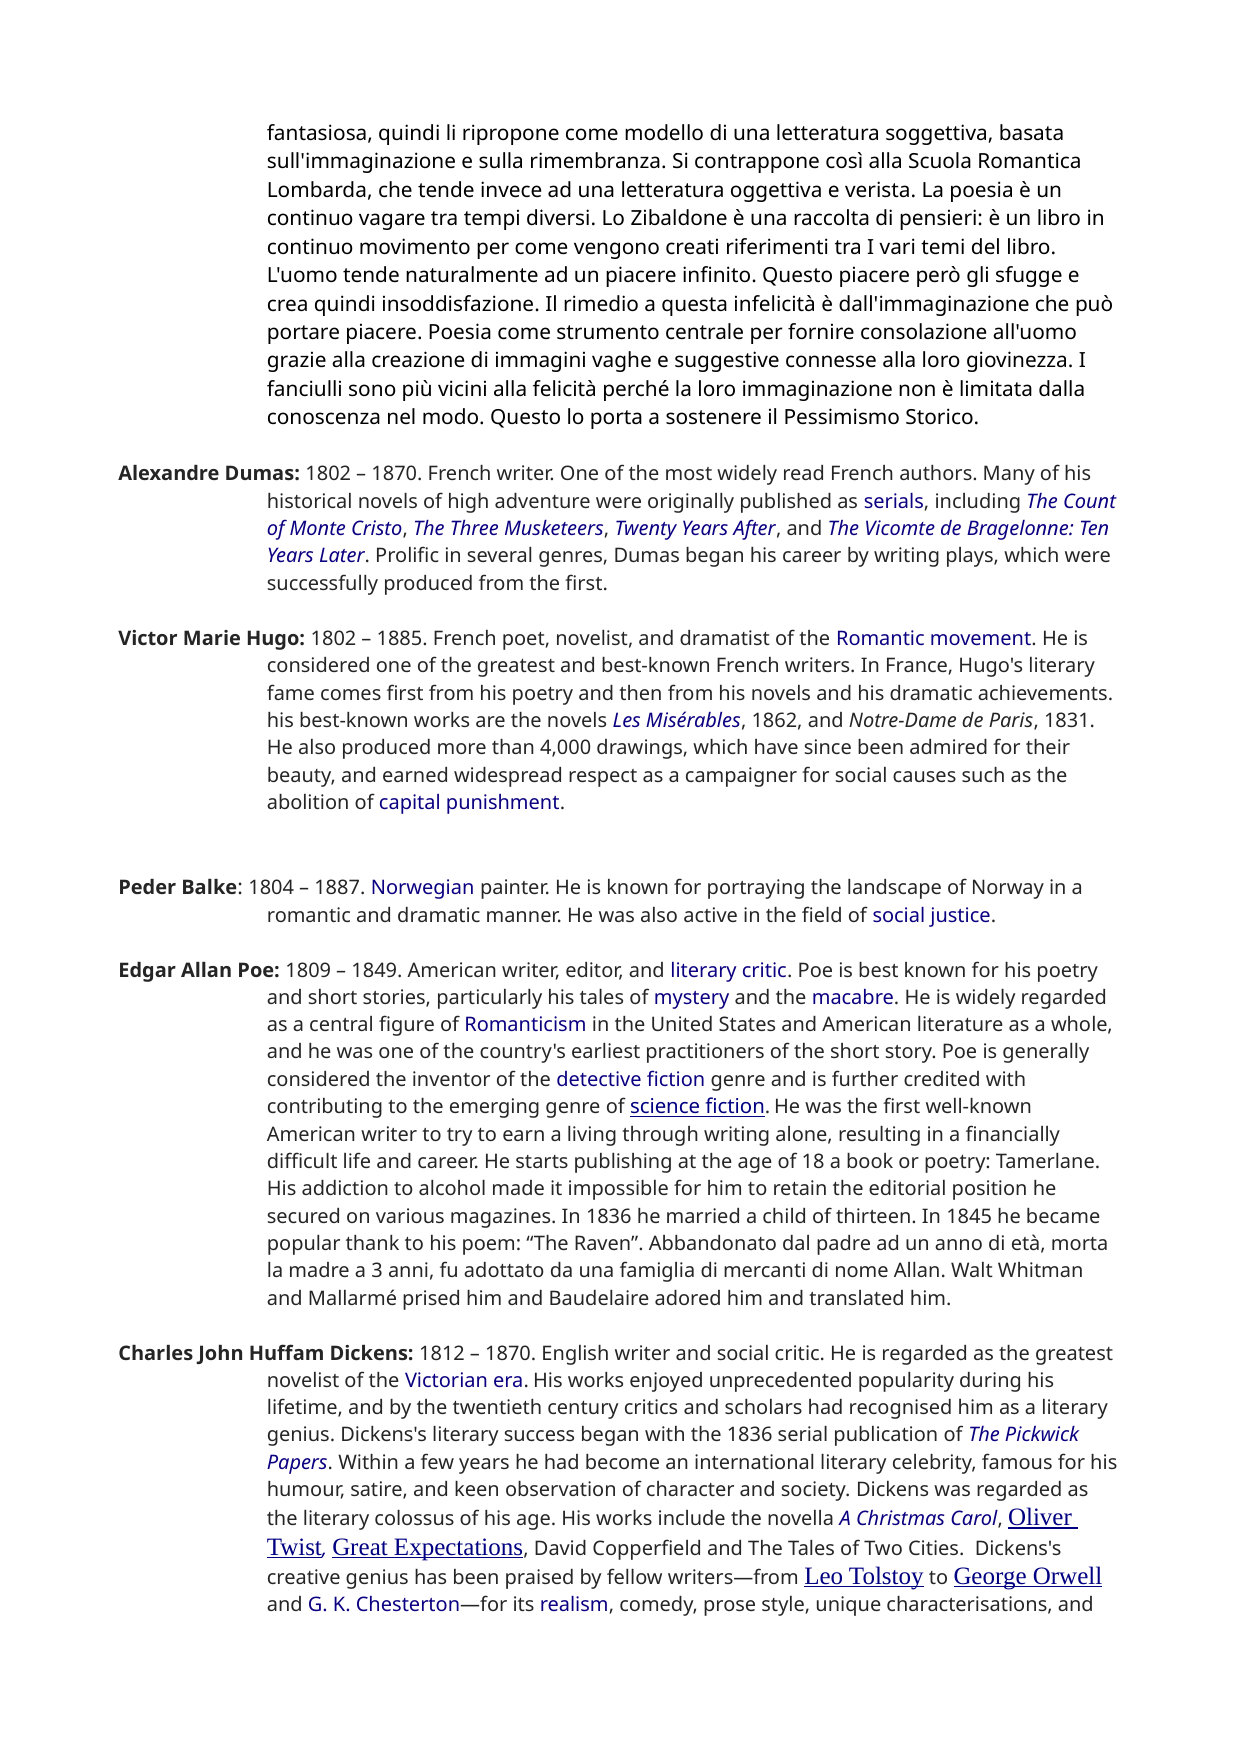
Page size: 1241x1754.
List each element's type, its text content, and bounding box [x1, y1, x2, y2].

text Charles John Huffam Dickens: 1812 – 1870. English writer and social critic. He is regarded as the greatest novelist of the Victorian era. His works enjoyed unprecedented popularity during his lifetime, and by the twentieth century critics and scholars had recognised him as a literary genius. Dickens's literary success began with the 1836 serial publication of The Pickwick Papers. Within a few years he had become an international literary celebrity, famous for his humour, satire, and keen observation of character and society. Dickens was regarded as the literary colossus of his age. His works include the novella A Christmas Carol, Oliver Twist, Great Expectations, David Copperfield and The Tales of Two Cities. Dickens's creative genius has been praised by fellow writers—from Leo Tolstoy to George Orwell and G. K. Chesterton—for its realism, comedy, prose style, unique characterisations, and [118, 1338, 1122, 1617]
text fantasiosa, quindi li ripropone come modello di una letteratura soggettiva, basata sull'immaginazione e sulla rimembranza. Si contrappone così alla Scuola Romantica Lombarda, che tende invece ad una letteratura oggettiva e verista. La poesia è un continuo vagare tra tempi diversi. Lo Zibaldone è una raccolta di pensieri: è un libro in continuo movimento per come vengono creati riferimenti tra I vari temi del libro. L'uomo tende naturalmente ad un piacere infinito. Questo piacere però gli sfugge e crea quindi insoddisfazione. Il rimedio a questa infelicità è dall'immaginazione che può portare piacere. Poesia come strumento centrale per fornire consolazione all'uomo grazie alla creazione di immagini vaghe e suggestive connesse alla loro giovinezza. I fanciulli sono più vicini alla felicità perché la loro immaginazione non è limitata dalla conoscenza nel modo. Questo lo porta a sostenere il Pessimismo Storico. [118, 118, 1122, 431]
text Alexandre Dumas: 1802 – 1870. French writer. One of the most widely read French authors. Many of his historical novels of high adventure were originally published as serials, including The Count of Monte Cristo, The Three Musketeers, Twenty Years After, and The Vicomte de Bragelonne: Ten Years Later. Prolific in several genres, Dumas began his career by writing plays, which were successfully produced from the first. [118, 459, 1122, 596]
text Peder Balke: 1804 – 1887. Norwegian painter. He is known for portraying the landscape of Norway in a romantic and dramatic manner. He was also active in the field of social justice. [118, 872, 1122, 928]
text Edgar Allan Poe: 1809 – 1849. American writer, editor, and literary critic. Poe is best known for his poetry and short stories, particularly his tales of mystery and the macabre. He is widely regarded as a central figure of Romanticism in the United States and American literature as a whole, and he was one of the country's earliest practitioners of the short story. Poe is generally considered the inventor of the detective fiction genre and is further credited with contributing to the emerging genre of science fiction. He was the first well-known American writer to try to earn a living through writing alone, resulting in a financially difficult life and career. He starts publishing at the age of 18 a book or poetry: Tamerlane. His addiction to alcohol made it impossible for him to retain the editorial position he secured on various magazines. In 1836 he married a child of thirteen. In 1845 he became popular thank to his poem: “The Raven”. Abbandonato dal padre ad un anno di età, morta la madre a 3 anni, fu adottato da una famiglia di mercanti di nome Allan. Walt Whitman and Mallarmé prised him and Baudelaire adored him and translated him. [118, 956, 1122, 1311]
text Victor Marie Hugo: 1802 – 1885. French poet, novelist, and dramatist of the Romantic movement. He is considered one of the greatest and best-known French writers. In France, Hugo's literary fame comes first from his poetry and then from his novels and his dramatic achievements. his best-known works are the novels Les Misérables, 1862, and Notre-Dame de Paris, 1831. He also produced more than 4,000 drawings, which have since been admired for their beauty, and earned widespread respect as a campaigner for social causes such as the abolition of capital punishment. [118, 624, 1122, 815]
